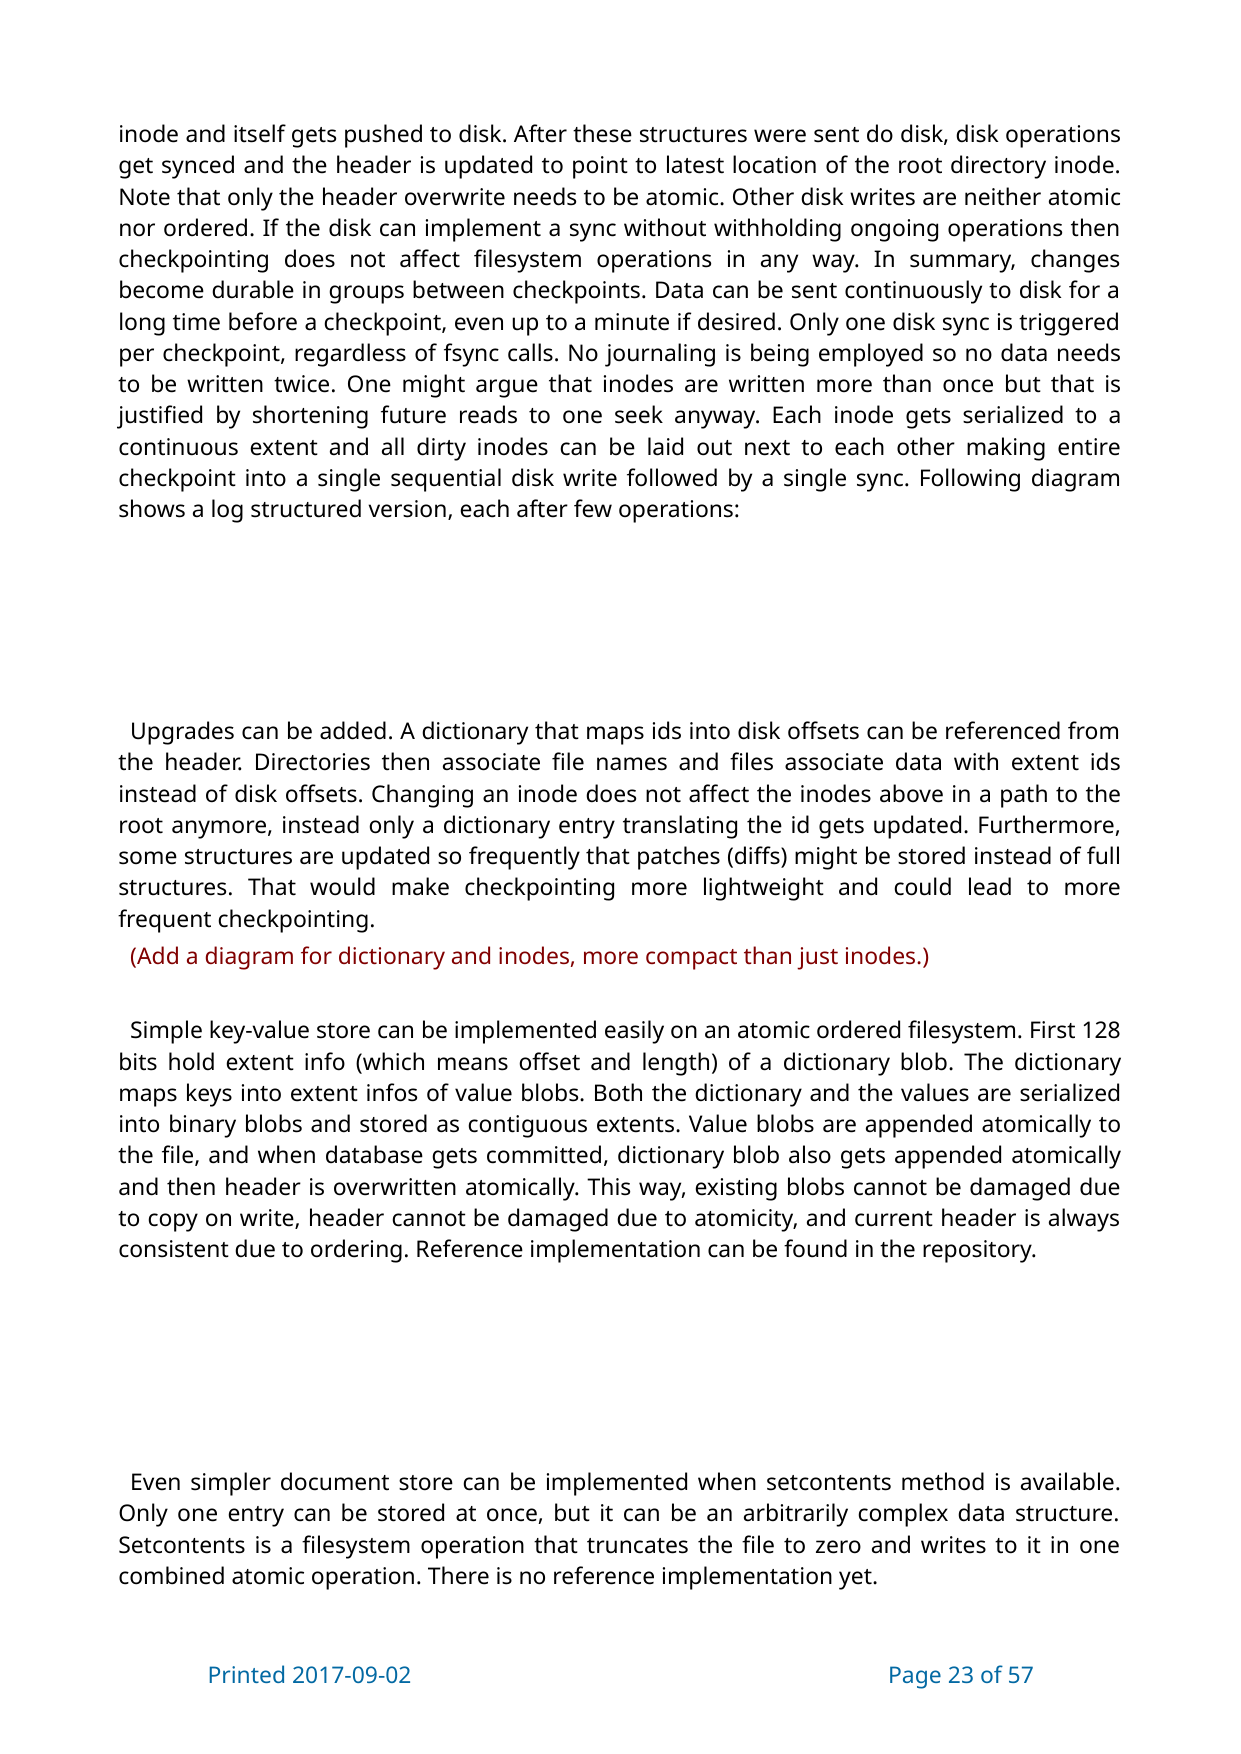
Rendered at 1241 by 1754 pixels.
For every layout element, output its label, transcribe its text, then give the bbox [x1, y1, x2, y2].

text inode and itself gets pushed to disk. After these structures were sent do disk, disk operations get synced and the header is updated to point to latest location of the root directory inode. Note that only the header overwrite needs to be atomic. Other disk writes are neither atomic nor ordered. If the disk can implement a sync without withholding ongoing operations then checkpointing does not affect filesystem operations in any way. In summary, changes become durable in groups between checkpoints. Data can be sent continuously to disk for a long time before a checkpoint, even up to a minute if desired. Only one disk sync is triggered per checkpoint, regardless of fsync calls. No journaling is being employed so no data needs to be written twice. One might argue that inodes are written more than once but that is justified by shortening future reads to one seek anyway. Each inode gets serialized to a continuous extent and all dirty inodes can be laid out next to each other making entire checkpoint into a single sequential disk write followed by a single sync. Following diagram shows a log structured version, each after few operations: [118, 118, 1122, 524]
text (Add a diagram for dictionary and inodes, more compact than just inodes.) [118, 940, 1122, 971]
text Even simpler document store can be implemented when setcontents method is available. Only one entry can be stored at once, but it can be an arbitrarily complex data structure. Setcontents is a filesystem operation that truncates the file to zero and writes to it in one combined atomic operation. There is no reference implementation yet. [118, 1466, 1122, 1591]
text Simple key-value store can be implemented easily on an atomic ordered filesystem. First 128 bits hold extent info (which means offset and length) of a dictionary blob. The dictionary maps keys into extent infos of value blobs. Both the dictionary and the values are serialized into binary blobs and stored as contiguous extents. Value blobs are appended atomically to the file, and when database gets committed, dictionary blob also gets appended atomically and then header is overwritten atomically. This way, existing blobs cannot be damaged due to copy on write, header cannot be damaged due to atomicity, and current header is always consistent due to ordering. Reference implementation can be found in the repository. [118, 1014, 1122, 1264]
text Upgrades can be added. A dictionary that maps ids into disk offsets can be referenced from the header. Directories then associate file names and files associate data with extent ids instead of disk offsets. Changing an inode does not affect the inodes above in a path to the root anymore, instead only a dictionary entry translating the id gets updated. Furthermore, some structures are updated so frequently that patches (diffs) might be stored instead of full structures. That would make checkpointing more lightweight and could lead to more frequent checkpointing. [118, 715, 1122, 934]
